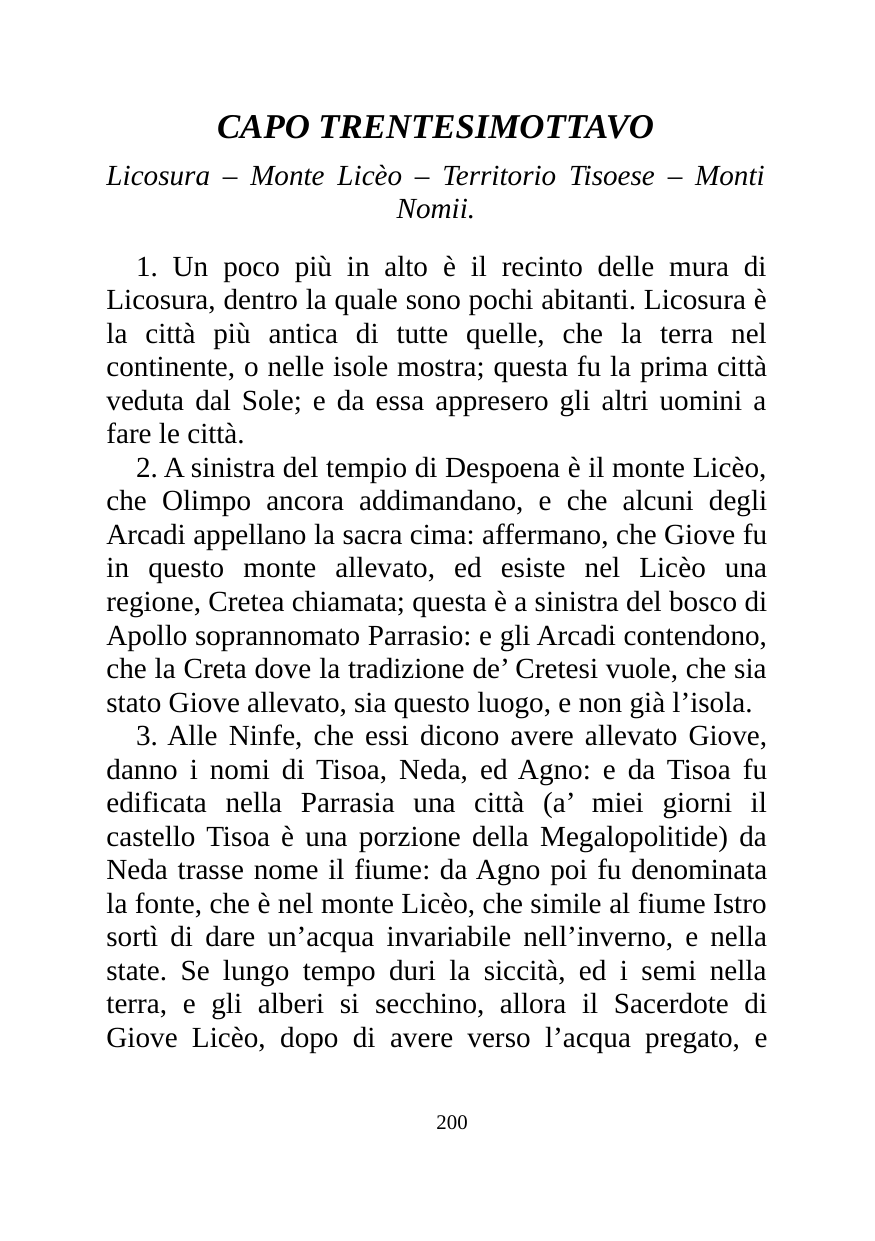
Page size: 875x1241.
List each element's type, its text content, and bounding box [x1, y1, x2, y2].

subtitle CAPO TRENTESIMOTTAVO [106, 106, 768, 146]
text Licosura – Monte Licèo – Territorio Tisoese – Monti Nomii. [106, 158, 768, 225]
text 3. Alle Ninfe, che essi dicono avere allevato Giove, danno i nomi di Tisoa, Neda, ed Agno: e da Tisoa fu edificata nella Parrasia una città (a’ miei giorni il castello Tisoa è una porzione della Megalopolitide) da Neda trasse nome il fiume: da Agno poi fu denominata la fonte, che è nel monte Licèo, che simile al fiume Istro sortì di dare un’acqua invariabile nell’inverno, e nella state. Se lungo tempo duri la siccità, ed i semi nella terra, e gli alberi si secchino, allora il Sacerdote di Giove Licèo, dopo di avere verso l’acqua pregato, e [106, 718, 768, 1054]
text 2. A sinistra del tempio di Despoena è il monte Licèo, che Olimpo ancora addimandano, e che alcuni degli Arcadi appellano la sacra cima: affermano, che Giove fu in questo monte allevato, ed esiste nel Licèo una regione, Cretea chiamata; questa è a sinistra del bosco di Apollo soprannomato Parrasio: e gli Arcadi contendono, che la Creta dove la tradizione de’ Cretesi vuole, che sia stato Giove allevato, sia questo luogo, e non già l’isola. [106, 450, 768, 718]
text 1. Un poco più in alto è il recinto delle mura di Licosura, dentro la quale sono pochi abitanti. Licosura è la città più antica di tutte quelle, che la terra nel continente, o nelle isole mostra; questa fu la prima città veduta dal Sole; e da essa appresero gli altri uomini a fare le città. [106, 249, 768, 450]
